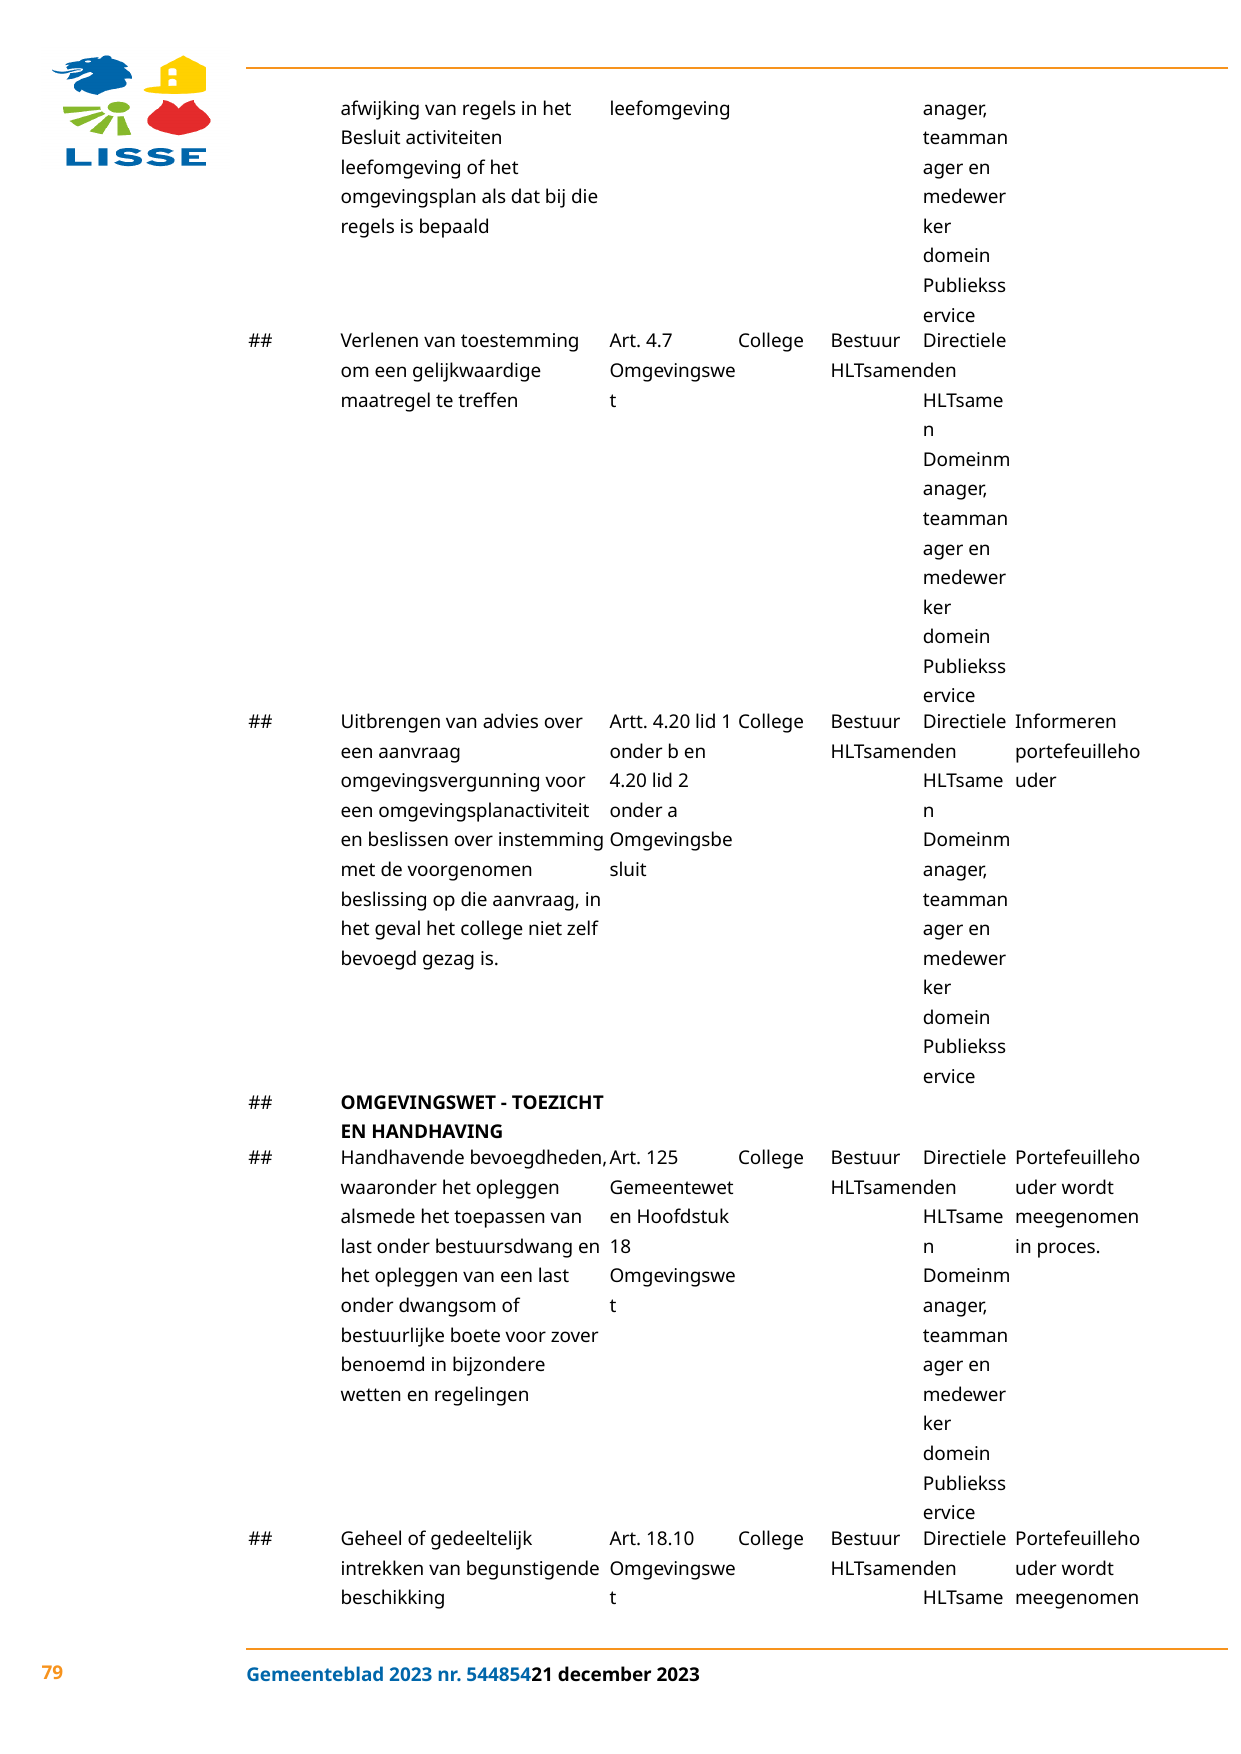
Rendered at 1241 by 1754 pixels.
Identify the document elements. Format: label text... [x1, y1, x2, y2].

table_cell Bestuur HLTsamen [830, 1144, 923, 1525]
table_cell Geheel of gedeeltelijk intrekken van begunstigende beschikking [340, 1525, 609, 1610]
table_cell [738, 1089, 830, 1144]
table_cell Informeren portefeuillehouder [1015, 708, 1152, 1089]
table_cell College [738, 708, 830, 1089]
table_cell [830, 1089, 923, 1144]
table_cell College [738, 328, 830, 708]
table_cell Art. 125 Gemeentewet en Hoofdstuk 18 Omgevingswet [609, 1144, 738, 1525]
table_cell ## [248, 1144, 340, 1525]
table_cell [1015, 95, 1152, 328]
table_cell Handhavende bevoegdheden, waaronder het opleggen alsmede het toepassen van last onder bestuursdwang en het opleggen van een last onder dwangsom of bestuurlijke boete voor zover benoemd in bijzondere wetten en regelingen [340, 1144, 609, 1525]
table_cell Directieleden HLTsamen Domeinmanager, teammanager en medewerker domein Publieksservice [923, 1144, 1015, 1525]
table_cell [923, 1089, 1015, 1144]
table_cell Bestuur HLTsamen [830, 1525, 923, 1610]
picture [41, 47, 231, 172]
table_cell [248, 95, 340, 328]
table_cell afwijking van regels in het Besluit activiteiten leefomgeving of het omgevingsplan als dat bij die regels is bepaald [340, 95, 609, 328]
table_cell [830, 95, 923, 328]
table_cell Verlenen van toestemming om een gelijkwaardige maatregel te treffen [340, 328, 609, 708]
table_cell Portefeuillehouder wordt meegenomen [1015, 1525, 1152, 1610]
table_cell Bestuur HLTsamen [830, 328, 923, 708]
table_cell College [738, 1525, 830, 1610]
table_cell [738, 95, 830, 328]
table_cell ## [248, 1089, 340, 1144]
table_cell Art. 4.7 Omgevingswet [609, 328, 738, 708]
table_cell ## [248, 1525, 340, 1610]
table_cell Art. 18.10 Omgevingswet [609, 1525, 738, 1610]
table_cell Bestuur HLTsamen [830, 708, 923, 1089]
table_cell [1015, 328, 1152, 708]
table_cell [1015, 1089, 1152, 1144]
table_cell OMGEVINGSWET - TOEZICHT EN HANDHAVING [340, 1089, 609, 1144]
table_cell ## [248, 708, 340, 1089]
table_cell College [738, 1144, 830, 1525]
table_cell anager, teammanager en medewerker domein Publieksservice [923, 95, 1015, 328]
table_cell Uitbrengen van advies over een aanvraag omgevingsvergunning voor een omgevingsplanactiviteit en beslissen over instemming met de voorgenomen beslissing op die aanvraag, in het geval het college niet zelf bevoegd gezag is. [340, 708, 609, 1089]
table_cell Portefeuillehouder wordt meegenomen in proces. [1015, 1144, 1152, 1525]
table_cell ## [248, 328, 340, 708]
table_cell Directieleden HLTsame [923, 1525, 1015, 1610]
table_cell leefomgeving [609, 95, 738, 328]
table_cell Directieleden HLTsamen Domeinmanager, teammanager en medewerker domein Publieksservice [923, 328, 1015, 708]
table_cell Directieleden HLTsamen Domeinmanager, teammanager en medewerker domein Publieksservice [923, 708, 1015, 1089]
table_cell [609, 1089, 738, 1144]
table_cell Artt. 4.20 lid 1 onder b en 4.20 lid 2 onder a Omgevingsbesluit [609, 708, 738, 1089]
